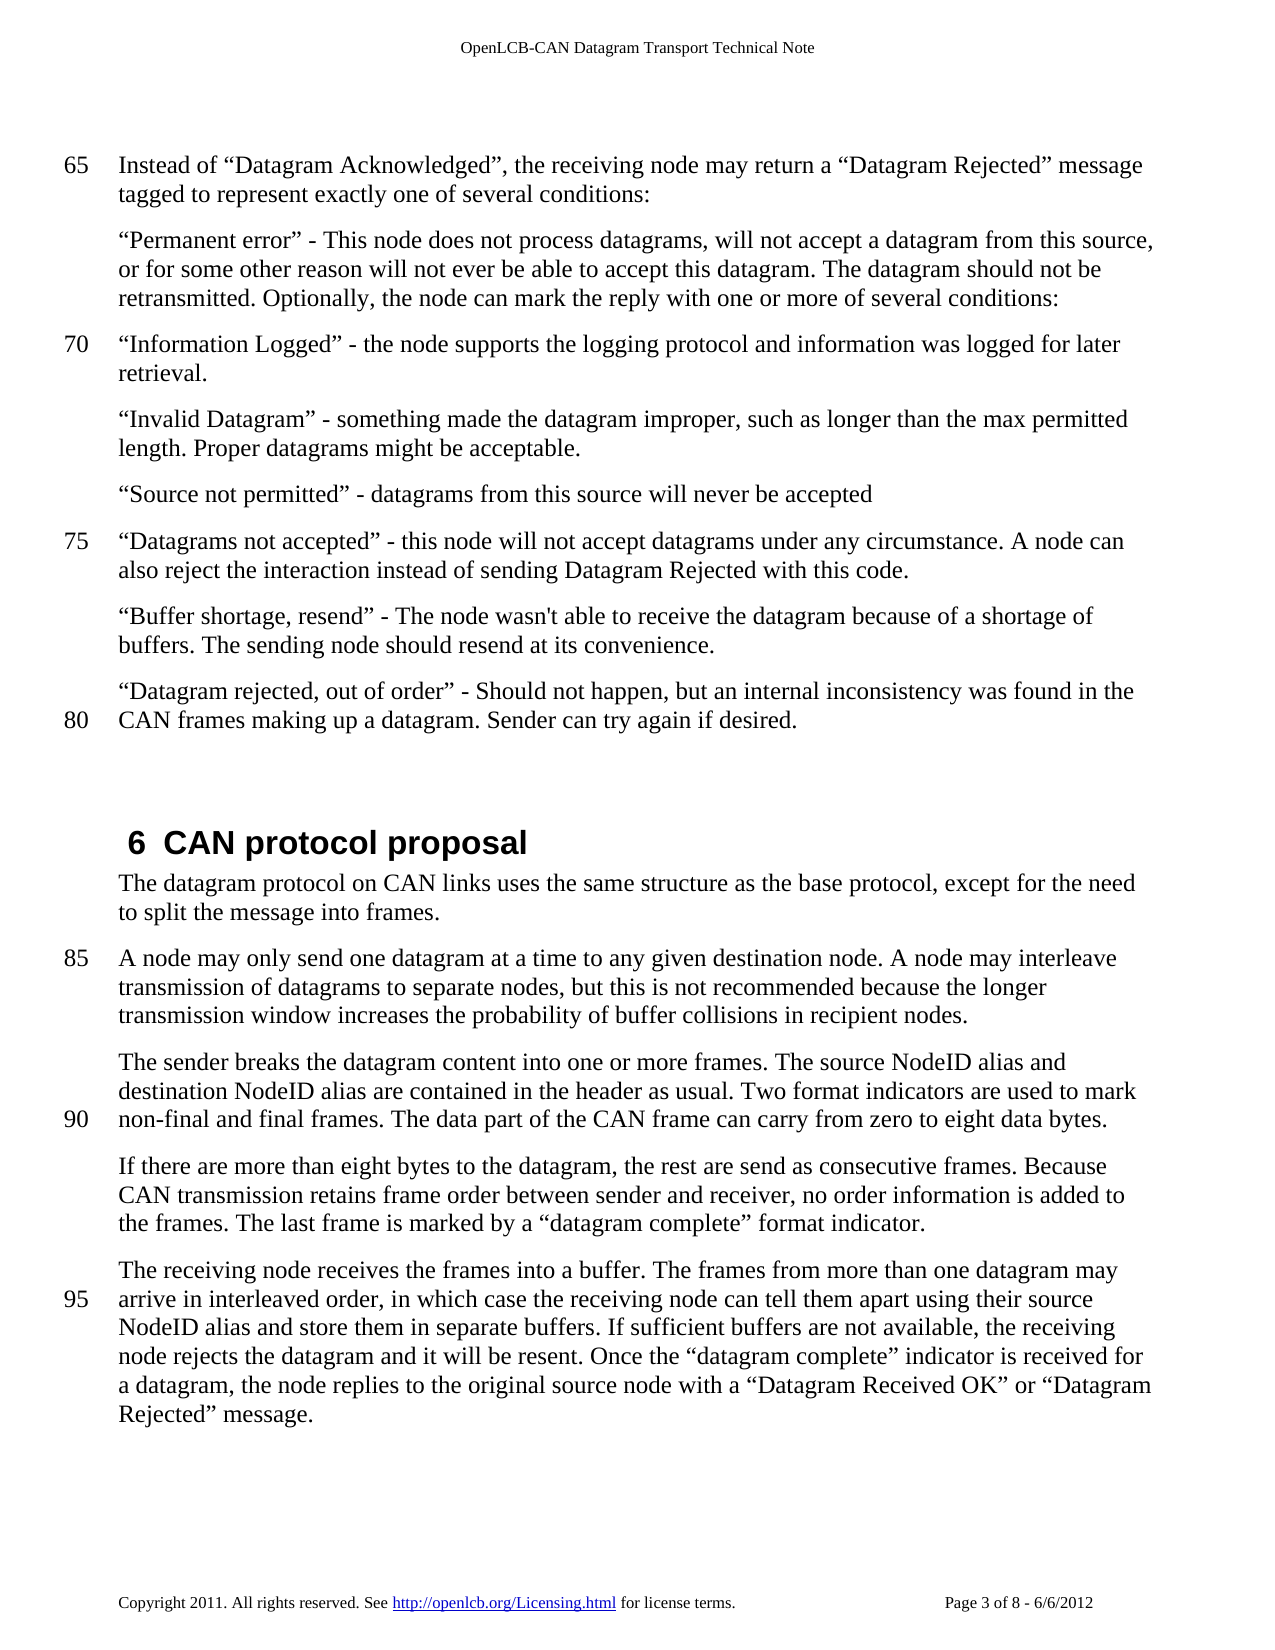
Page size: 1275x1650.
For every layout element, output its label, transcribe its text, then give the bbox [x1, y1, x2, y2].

text “Buffer shortage, resend” - The node wasn't able to receive the datagram because of a shortage of buffers. The sending node should resend at its convenience. [118, 601, 1157, 659]
text Instead of “Datagram Acknowledged”, the receiving node may return a “Datagram Rejected” message tagged to represent exactly one of several conditions: [118, 150, 1157, 207]
text The sender breaks the datagram content into one or more frames. The source NodeID alias and destination NodeID alias are contained in the header as usual. Two format indicators are used to mark non-final and final frames. The data part of the CAN frame can carry from zero to eight data bytes. [118, 1047, 1157, 1133]
text If there are more than eight bytes to the datagram, the rest are send as consecutive frames. Because CAN transmission retains frame order between sender and receiver, no order information is added to the frames. The last frame is marked by a “datagram complete” format indicator. [118, 1151, 1157, 1237]
text “Source not permitted” - datagrams from this source will never be accepted [118, 479, 1157, 508]
text “Invalid Datagram” - something made the datagram improper, such as longer than the max permitted length. Proper datagrams might be acceptable. [118, 404, 1157, 462]
subtitle CAN protocol proposal [118, 823, 1157, 862]
text A node may only send one datagram at a time to any given destination node. A node may interleave transmission of datagrams to separate nodes, but this is not recommended because the longer transmission window increases the probability of buffer collisions in recipient nodes. [118, 943, 1157, 1029]
text “Permanent error” - This node does not process datagrams, will not accept a datagram from this source, or for some other reason will not ever be able to accept this datagram. The datagram should not be retransmitted. Optionally, the node can mark the reply with one or more of several conditions: [118, 225, 1157, 311]
text “Datagrams not accepted” - this node will not accept datagrams under any circumstance. A node can also reject the interaction instead of sending Datagram Rejected with this code. [118, 526, 1157, 583]
text The receiving node receives the frames into a buffer. The frames from more than one datagram may arrive in interleaved order, in which case the receiving node can tell them apart using their source NodeID alias and store them in separate buffers. If sufficient buffers are not available, the receiving node rejects the datagram and it will be resent. Once the “datagram complete” indicator is received for a datagram, the node replies to the original source node with a “Datagram Received OK” or “Datagram Rejected” message. [118, 1255, 1157, 1427]
text “Information Logged” - the node supports the logging protocol and information was logged for later retrieval. [118, 329, 1157, 387]
text The datagram protocol on CAN links uses the same structure as the base protocol, except for the need to split the message into frames. [118, 868, 1157, 925]
text “Datagram rejected, out of order” - Should not happen, but an internal inconsistency was found in the CAN frames making up a datagram. Sender can try again if desired. [118, 676, 1157, 734]
